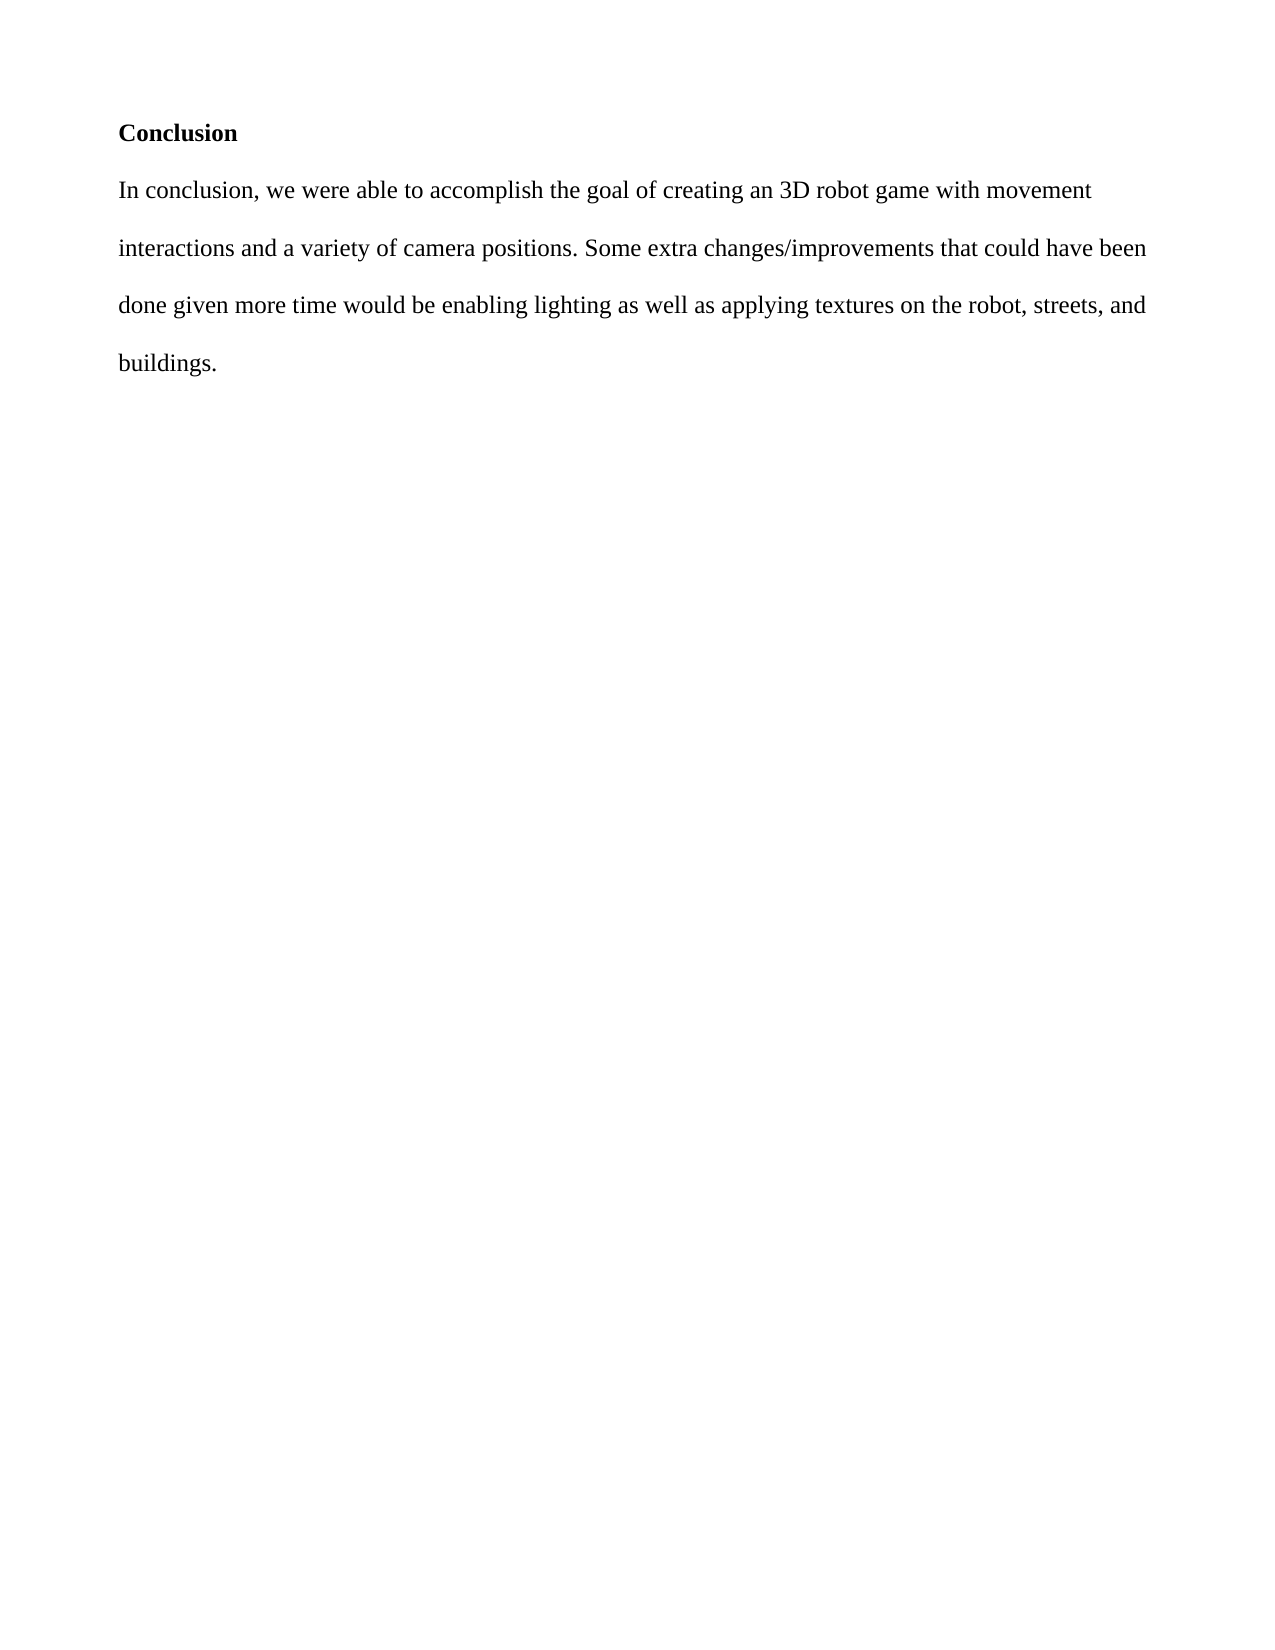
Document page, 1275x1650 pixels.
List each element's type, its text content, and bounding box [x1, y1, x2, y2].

text Conclusion [118, 118, 1157, 147]
text In conclusion, we were able to accomplish the goal of creating an 3D robot game with movement interactions and a variety of camera positions. Some extra changes/improvements that could have been done given more time would be enabling lighting as well as applying textures on the robot, streets, and buildings. [118, 176, 1157, 377]
